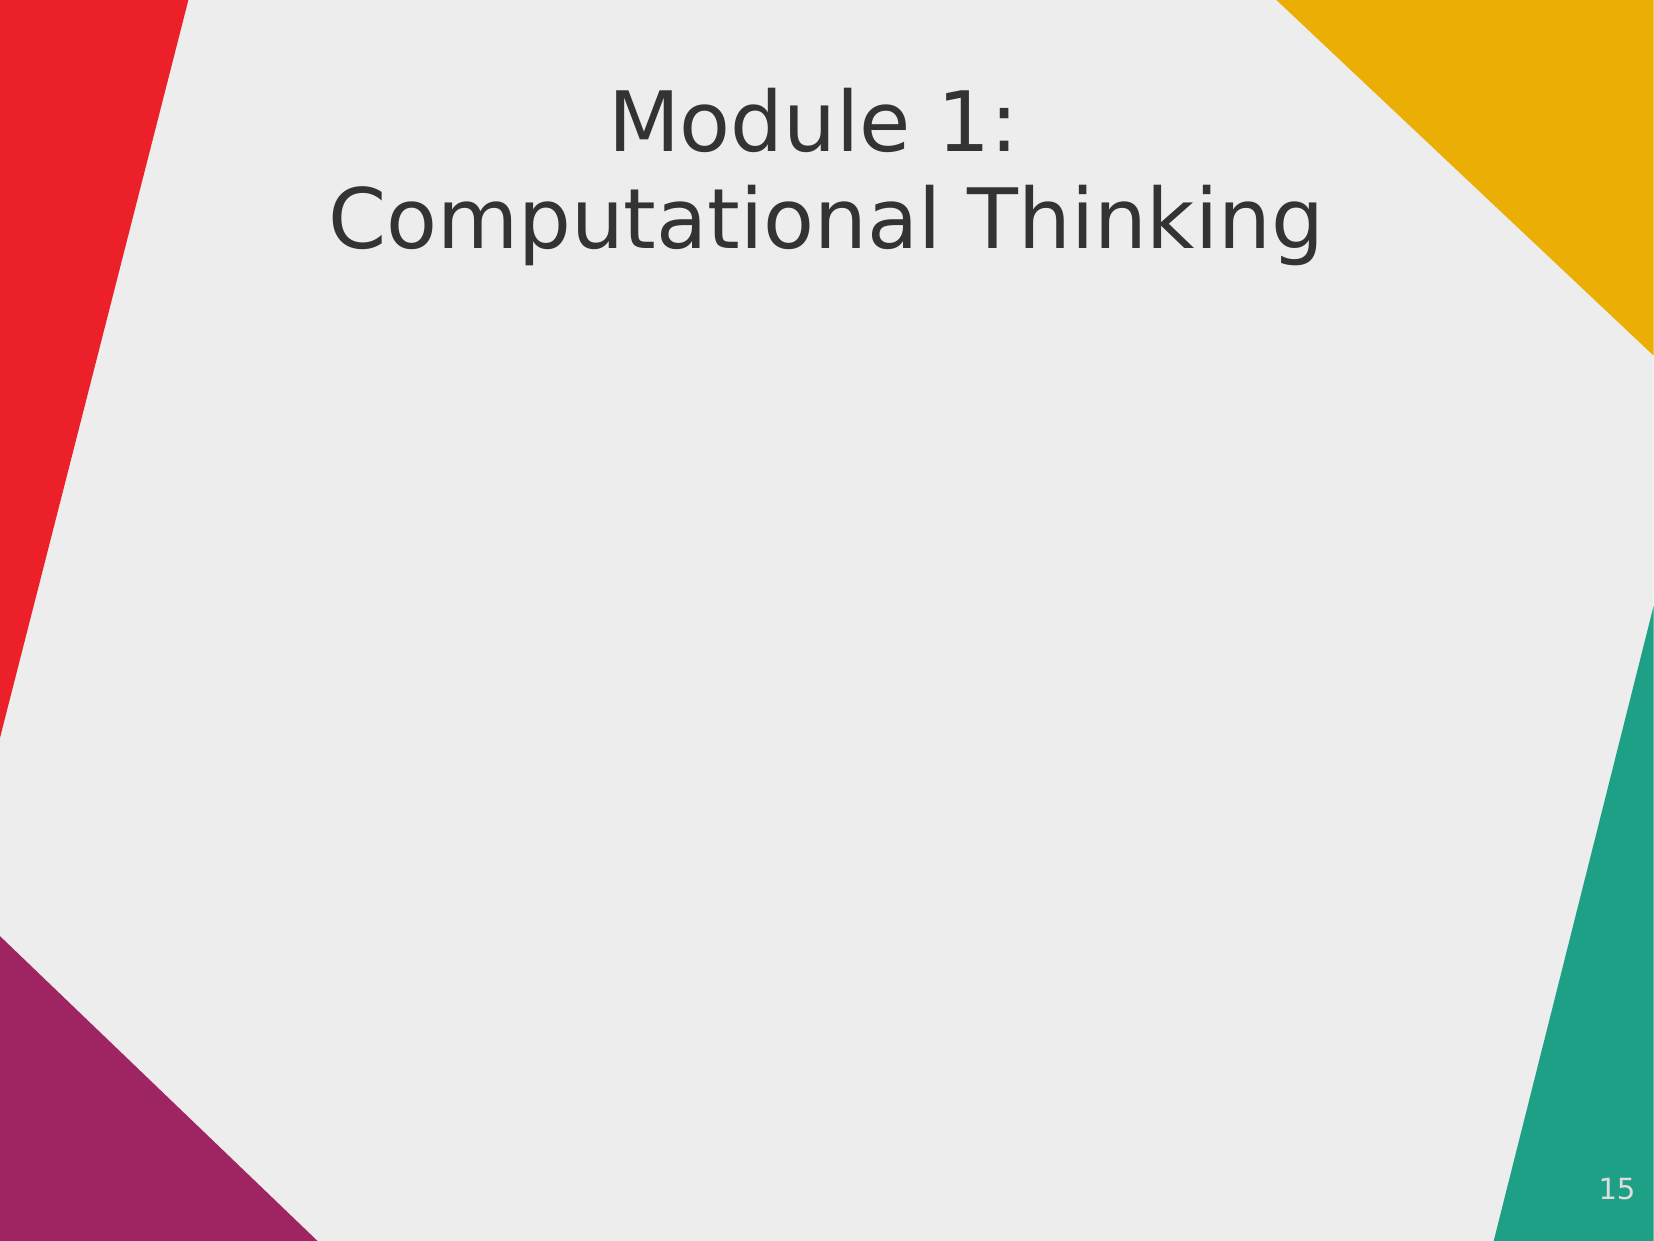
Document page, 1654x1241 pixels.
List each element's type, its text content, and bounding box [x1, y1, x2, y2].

title Module 1: Computational Thinking [114, 73, 1539, 271]
